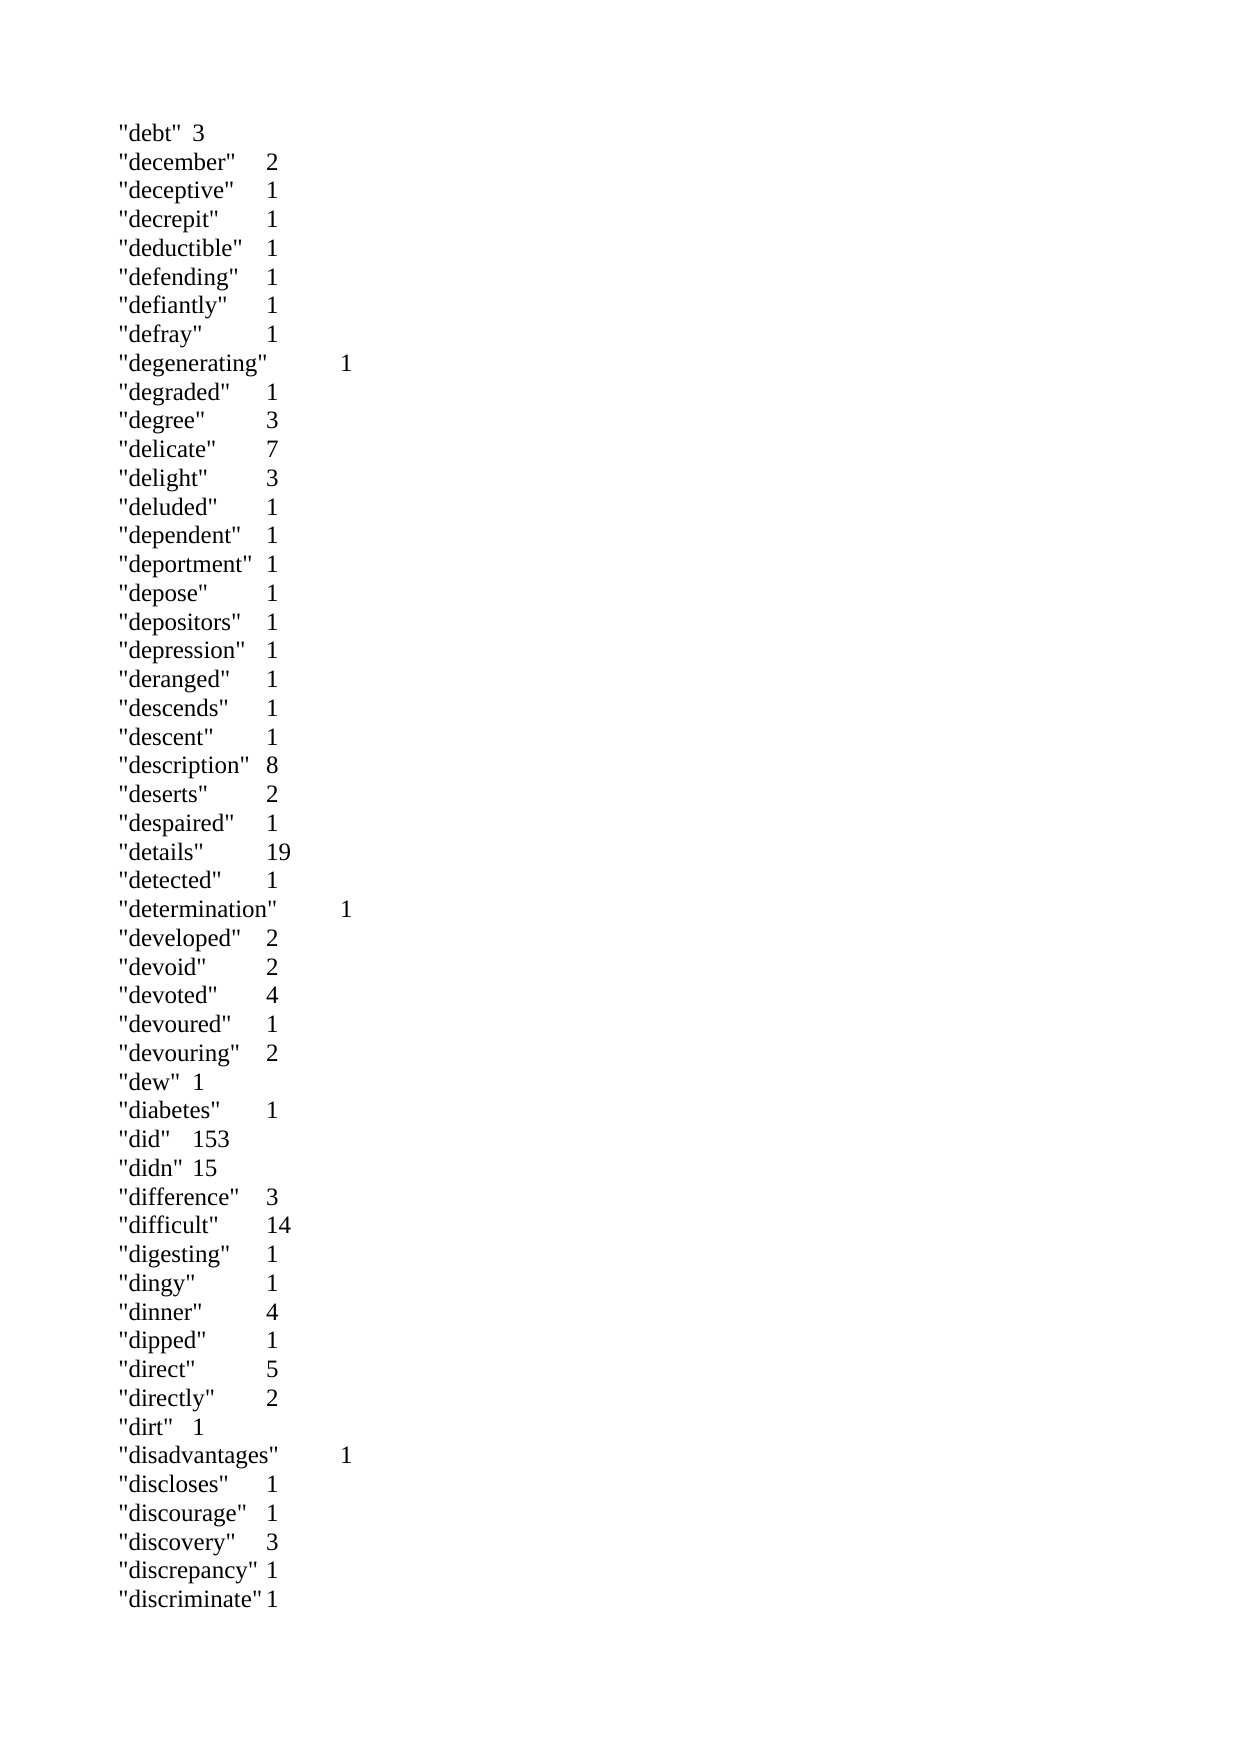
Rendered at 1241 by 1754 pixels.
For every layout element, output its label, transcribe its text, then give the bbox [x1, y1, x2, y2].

text "descent" 1 [118, 722, 1122, 751]
text "digesting" 1 [118, 1239, 1122, 1268]
text "discourage" 1 [118, 1498, 1122, 1527]
text "deranged" 1 [118, 664, 1122, 693]
text "dipped" 1 [118, 1326, 1122, 1354]
text "degraded" 1 [118, 377, 1122, 406]
text "defending" 1 [118, 262, 1122, 291]
text "direct" 5 [118, 1354, 1122, 1383]
text "deceptive" 1 [118, 176, 1122, 204]
text "detected" 1 [118, 866, 1122, 894]
text "disadvantages" 1 [118, 1441, 1122, 1469]
text "directly" 2 [118, 1383, 1122, 1412]
text "dingy" 1 [118, 1268, 1122, 1297]
text "dirt" 1 [118, 1412, 1122, 1441]
text "delight" 3 [118, 463, 1122, 492]
text "developed" 2 [118, 923, 1122, 952]
text "did" 153 [118, 1124, 1122, 1153]
text "defray" 1 [118, 319, 1122, 348]
text "devouring" 2 [118, 1038, 1122, 1067]
text "dependent" 1 [118, 521, 1122, 549]
text "deportment" 1 [118, 549, 1122, 578]
text "decrepit" 1 [118, 204, 1122, 233]
text "december" 2 [118, 147, 1122, 176]
text "devoid" 2 [118, 952, 1122, 981]
text "deluded" 1 [118, 492, 1122, 521]
text "delicate" 7 [118, 434, 1122, 463]
text "debt" 3 [118, 118, 1122, 147]
text "devoured" 1 [118, 1009, 1122, 1038]
text "diabetes" 1 [118, 1096, 1122, 1124]
text "details" 19 [118, 837, 1122, 866]
text "degree" 3 [118, 406, 1122, 434]
text "dew" 1 [118, 1067, 1122, 1096]
text "discloses" 1 [118, 1469, 1122, 1498]
text "discriminate" 1 [118, 1584, 1122, 1613]
text "despaired" 1 [118, 808, 1122, 837]
text "determination" 1 [118, 894, 1122, 923]
text "descends" 1 [118, 693, 1122, 722]
text "difficult" 14 [118, 1211, 1122, 1239]
text "description" 8 [118, 751, 1122, 779]
text "discovery" 3 [118, 1527, 1122, 1556]
text "deserts" 2 [118, 779, 1122, 808]
text "defiantly" 1 [118, 291, 1122, 319]
text "devoted" 4 [118, 981, 1122, 1009]
text "depose" 1 [118, 578, 1122, 607]
text "dinner" 4 [118, 1297, 1122, 1326]
text "degenerating" 1 [118, 348, 1122, 377]
text "difference" 3 [118, 1182, 1122, 1211]
text "depression" 1 [118, 636, 1122, 664]
text "depositors" 1 [118, 607, 1122, 636]
text "deductible" 1 [118, 233, 1122, 262]
text "didn" 15 [118, 1153, 1122, 1182]
text "discrepancy" 1 [118, 1556, 1122, 1584]
